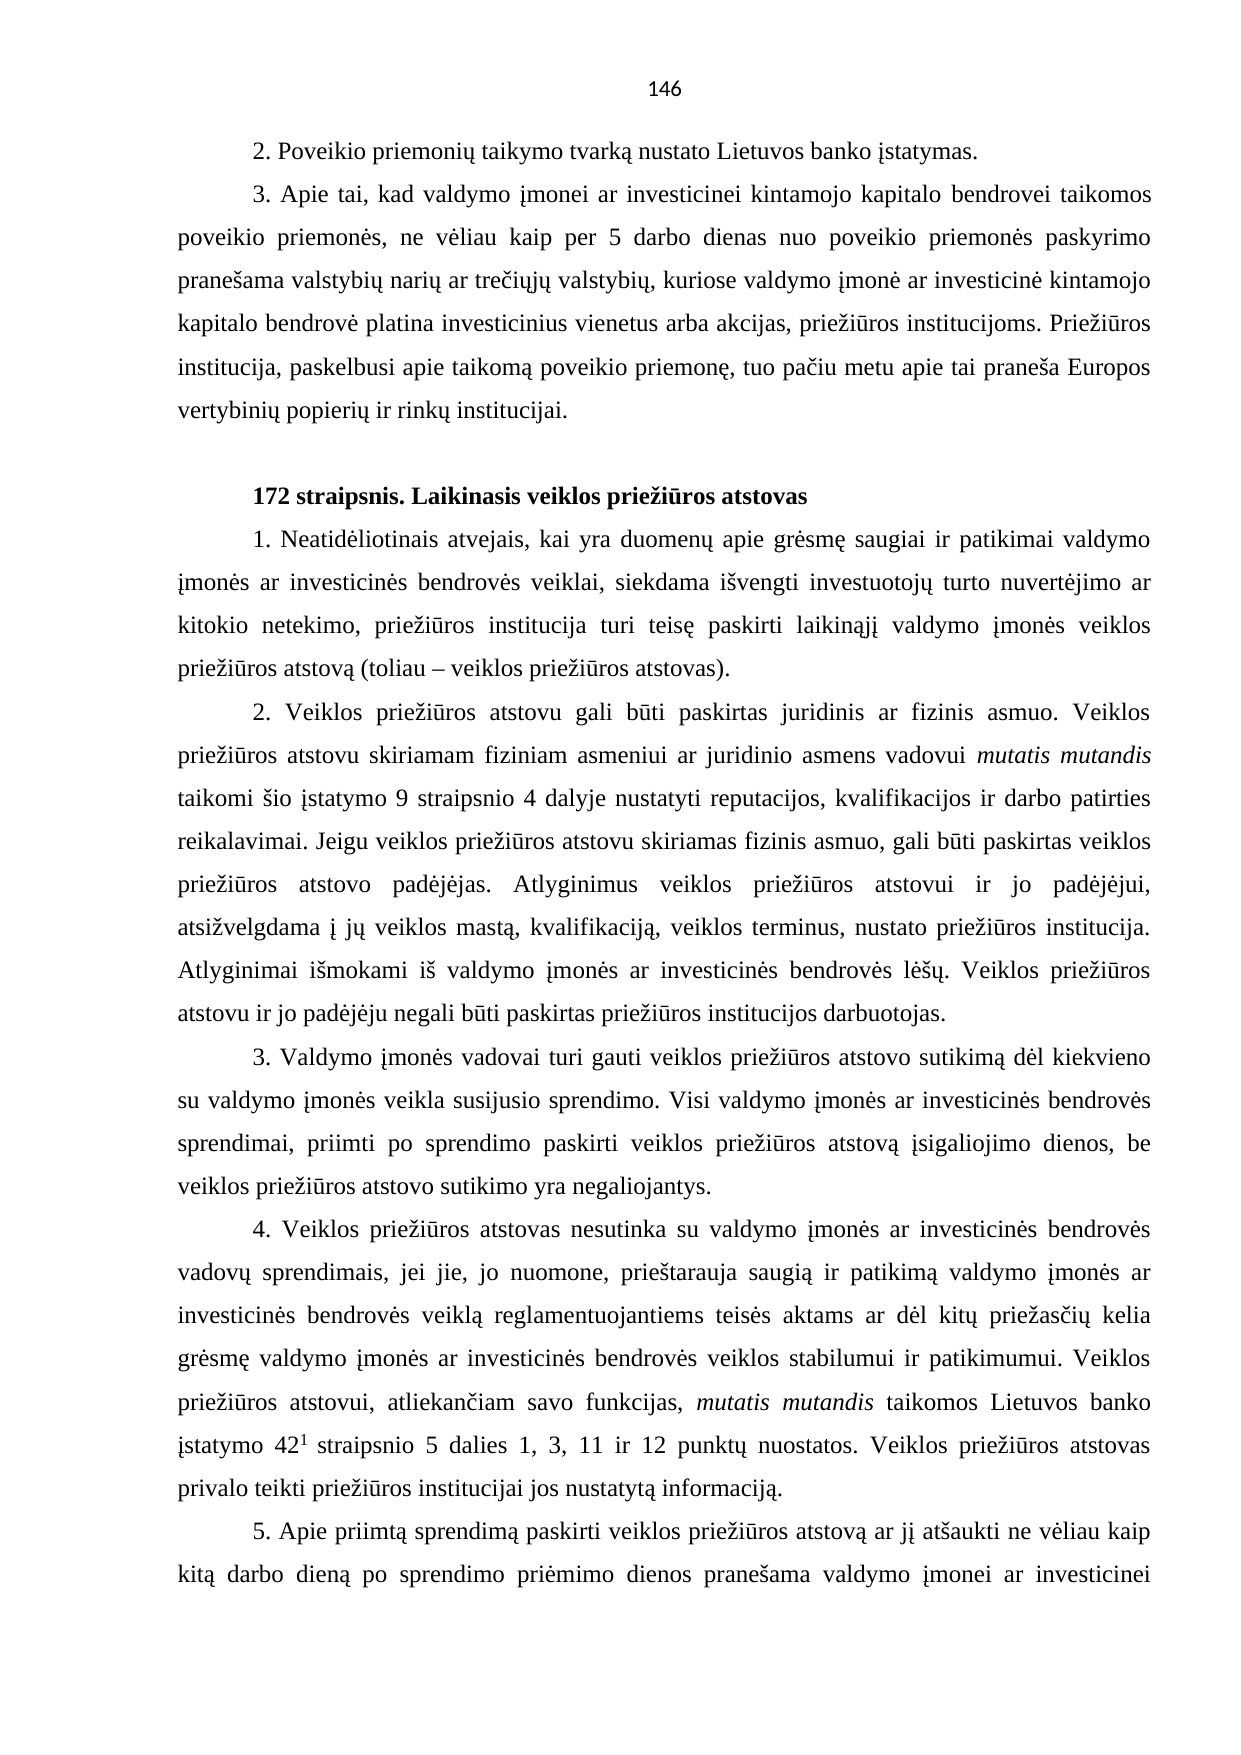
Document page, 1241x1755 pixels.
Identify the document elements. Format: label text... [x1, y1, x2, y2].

text 3. Valdymo įmonės vadovai turi gauti veiklos priežiūros atstovo sutikimą dėl kiekvieno su valdymo įmonės veikla susijusio sprendimo. Visi valdymo įmonės ar investicinės bendrovės sprendimai, priimti po sprendimo paskirti veiklos priežiūros atstovą įsigaliojimo dienos, be veiklos priežiūros atstovo sutikimo yra negaliojantys. [177, 1042, 1152, 1200]
text 1. Neatidėliotinais atvejais, kai yra duomenų apie grėsmę saugiai ir patikimai valdymo įmonės ar investicinės bendrovės veiklai, siekdama išvengti investuotojų turto nuvertėjimo ar kitokio netekimo, priežiūros institucija turi teisę paskirti laikinąjį valdymo įmonės veiklos priežiūros atstovą (toliau – veiklos priežiūros atstovas). [177, 524, 1152, 682]
text 4. Veiklos priežiūros atstovas nesutinka su valdymo įmonės ar investicinės bendrovės vadovų sprendimais, jei jie, jo nuomone, prieštarauja saugią ir patikimą valdymo įmonės ar investicinės bendrovės veiklą reglamentuojantiems teisės aktams ar dėl kitų priežasčių kelia grėsmę valdymo įmonės ar investicinės bendrovės veiklos stabilumui ir patikimumui. Veiklos priežiūros atstovui, atliekančiam savo funkcijas, mutatis mutandis taikomos Lietuvos banko įstatymo 421 straipsnio 5 dalies 1, 3, 11 ir 12 punktų nuostatos. Veiklos priežiūros atstovas privalo teikti priežiūros institucijai jos nustatytą informaciją. [177, 1214, 1152, 1502]
text 3. Apie tai, kad valdymo įmonei ar investicinei kintamojo kapitalo bendrovei taikomos poveikio priemonės, ne vėliau kaip per 5 darbo dienas nuo poveikio priemonės paskyrimo pranešama valstybių narių ar trečiųjų valstybių, kuriose valdymo įmonė ar investicinė kintamojo kapitalo bendrovė platina investicinius vienetus arba akcijas, priežiūros institucijoms. Priežiūros institucija, paskelbusi apie taikomą poveikio priemonę, tuo pačiu metu apie tai praneša Europos vertybinių popierių ir rinkų institucijai. [177, 179, 1152, 423]
text 172 straipsnis. Laikinasis veiklos priežiūros atstovas [177, 481, 1152, 510]
text 5. Apie priimtą sprendimą paskirti veiklos priežiūros atstovą ar jį atšaukti ne vėliau kaip kitą darbo dieną po sprendimo priėmimo dienos pranešama valdymo įmonei ar investicinei [177, 1516, 1152, 1588]
text 2. Veiklos priežiūros atstovu gali būti paskirtas juridinis ar fizinis asmuo. Veiklos priežiūros atstovu skiriamam fiziniam asmeniui ar juridinio asmens vadovui mutatis mutandis taikomi šio įstatymo 9 straipsnio 4 dalyje nustatyti reputacijos, kvalifikacijos ir darbo patirties reikalavimai. Jeigu veiklos priežiūros atstovu skiriamas fizinis asmuo, gali būti paskirtas veiklos priežiūros atstovo padėjėjas. Atlyginimus veiklos priežiūros atstovui ir jo padėjėjui, atsižvelgdama į jų veiklos mastą, kvalifikaciją, veiklos terminus, nustato priežiūros institucija. Atlyginimai išmokami iš valdymo įmonės ar investicinės bendrovės lėšų. Veiklos priežiūros atstovu ir jo padėjėju negali būti paskirtas priežiūros institucijos darbuotojas. [177, 697, 1152, 1027]
text 2. Poveikio priemonių taikymo tvarką nustato Lietuvos banko įstatymas. [177, 136, 1152, 165]
